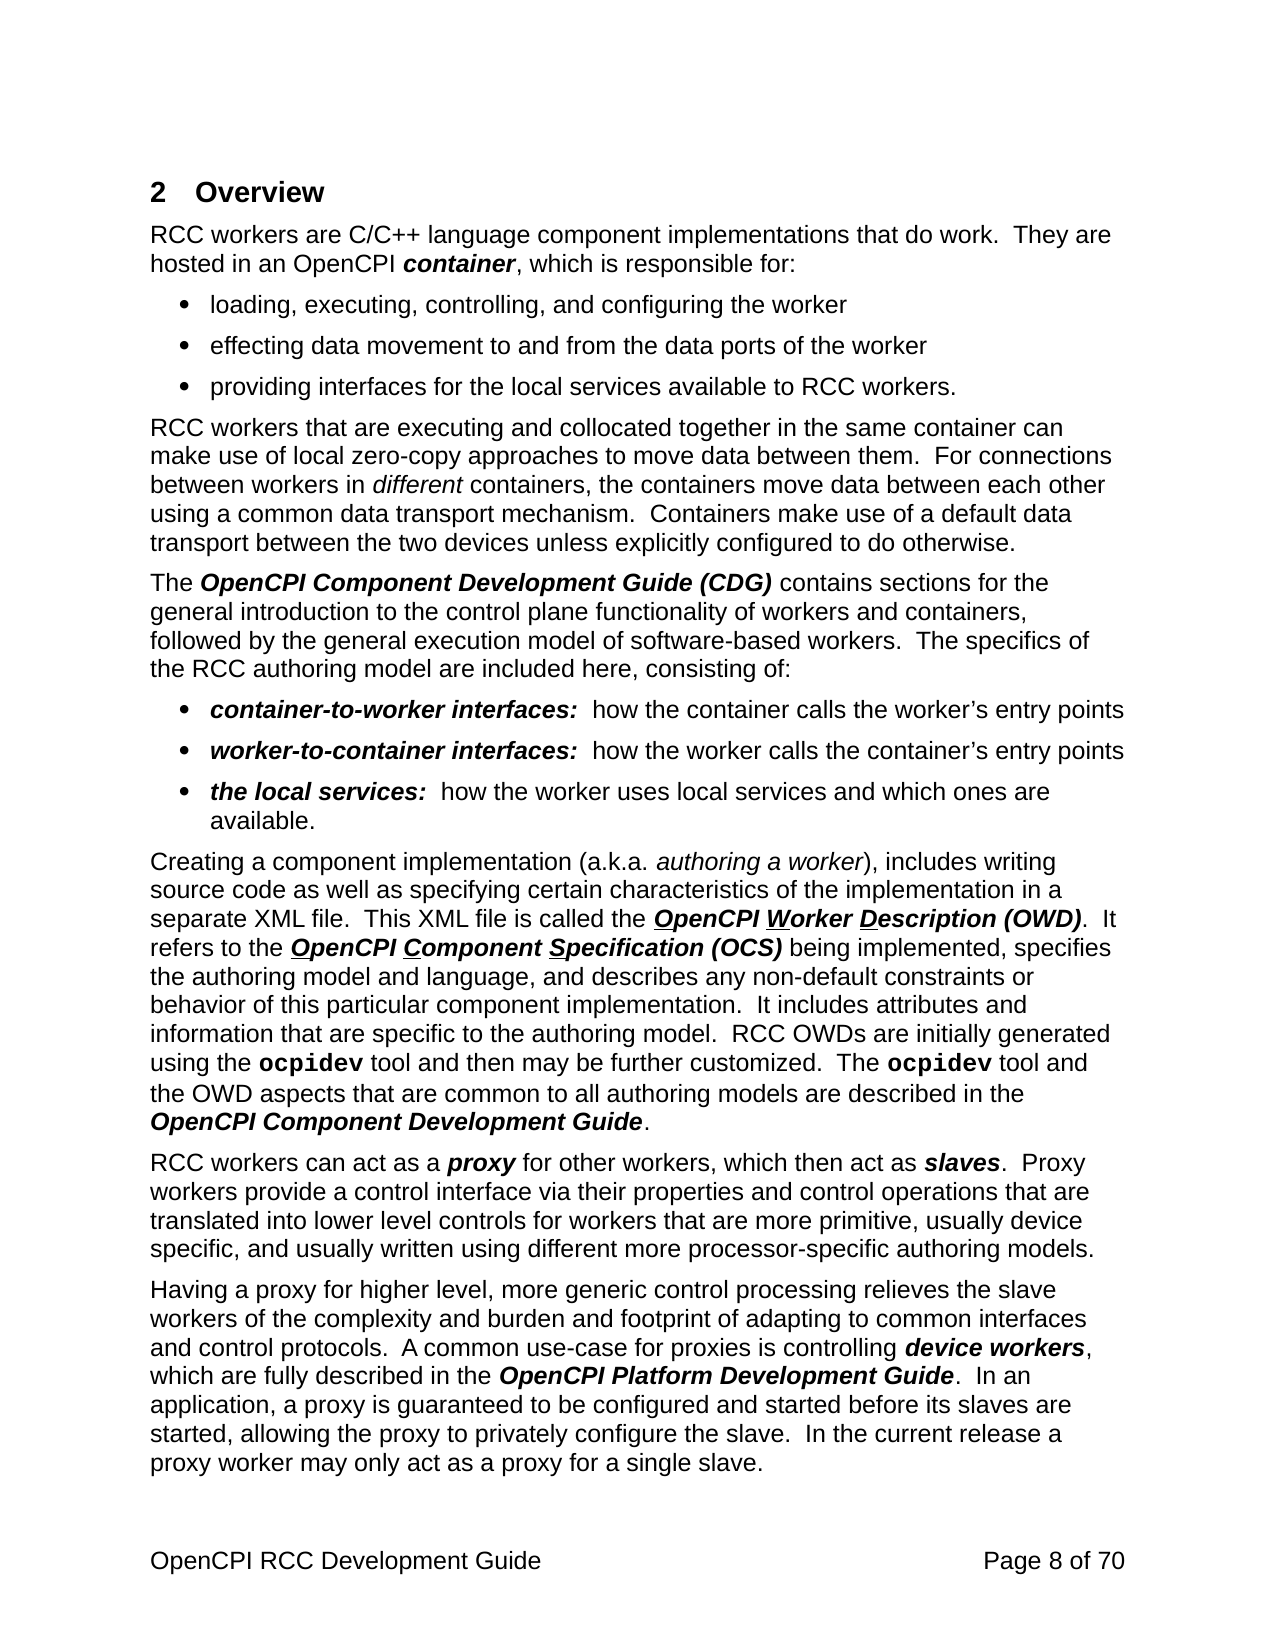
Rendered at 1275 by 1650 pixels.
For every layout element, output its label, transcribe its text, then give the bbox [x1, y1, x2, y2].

text Creating a component implementation (a.k.a. authoring a worker), includes writing source code as well as specifying certain characteristics of the implementation in a separate XML file. This XML file is called the OpenCPI Worker Description (OWD). It refers to the OpenCPI Component Specification (OCS) being implemented, specifies the authoring model and language, and describes any non-default constraints or behavior of this particular component implementation. It includes attributes and information that are specific to the authoring model. RCC OWDs are initially generated using the ocpidev tool and then may be further customized. The ocpidev tool and the OWD aspects that are common to all authoring models are described in the OpenCPI Component Development Guide. [150, 846, 1125, 1136]
text RCC workers are C/C++ language component implementations that do work. They are hosted in an OpenCPI container, which is responsible for: [150, 221, 1125, 278]
list worker-to-container interfaces: how the worker calls the container’s entry points [180, 736, 1125, 765]
text The OpenCPI Component Development Guide (CDG) contains sections for the general introduction to the control plane functionality of workers and containers, followed by the general execution model of software-based workers. The specifics of the RCC authoring model are included here, consisting of: [150, 568, 1125, 683]
text RCC workers that are executing and collocated together in the same container can make use of local zero-copy approaches to move data between them. For connections between workers in different containers, the containers move data between each other using a common data transport mechanism. Containers make use of a default data transport between the two devices unless explicitly configured to do otherwise. [150, 412, 1125, 556]
list loading, executing, controlling, and configuring the worker [180, 290, 1125, 319]
text Having a proxy for higher level, more generic control processing relieves the slave workers of the complexity and burden and footprint of adapting to common interfaces and control protocols. A common use-case for proxies is controlling device workers, which are fully described in the OpenCPI Platform Development Guide. In an application, a proxy is guaranteed to be configured and started before its slaves are started, allowing the proxy to privately configure the slave. In the current release a proxy worker may only act as a proxy for a single slave. [150, 1275, 1125, 1476]
subtitle Overview [150, 175, 1125, 208]
list providing interfaces for the local services available to RCC workers. [180, 372, 1125, 401]
text RCC workers can act as a proxy for other workers, which then act as slaves. Proxy workers provide a control interface via their properties and control operations that are translated into lower level controls for workers that are more primitive, usually device specific, and usually written using different more processor-specific authoring models. [150, 1148, 1125, 1263]
list the local services: how the worker uses local services and which ones are available. [180, 777, 1125, 834]
list effecting data movement to and from the data ports of the worker [180, 331, 1125, 360]
list container-to-worker interfaces: how the container calls the worker’s entry points [180, 695, 1125, 724]
